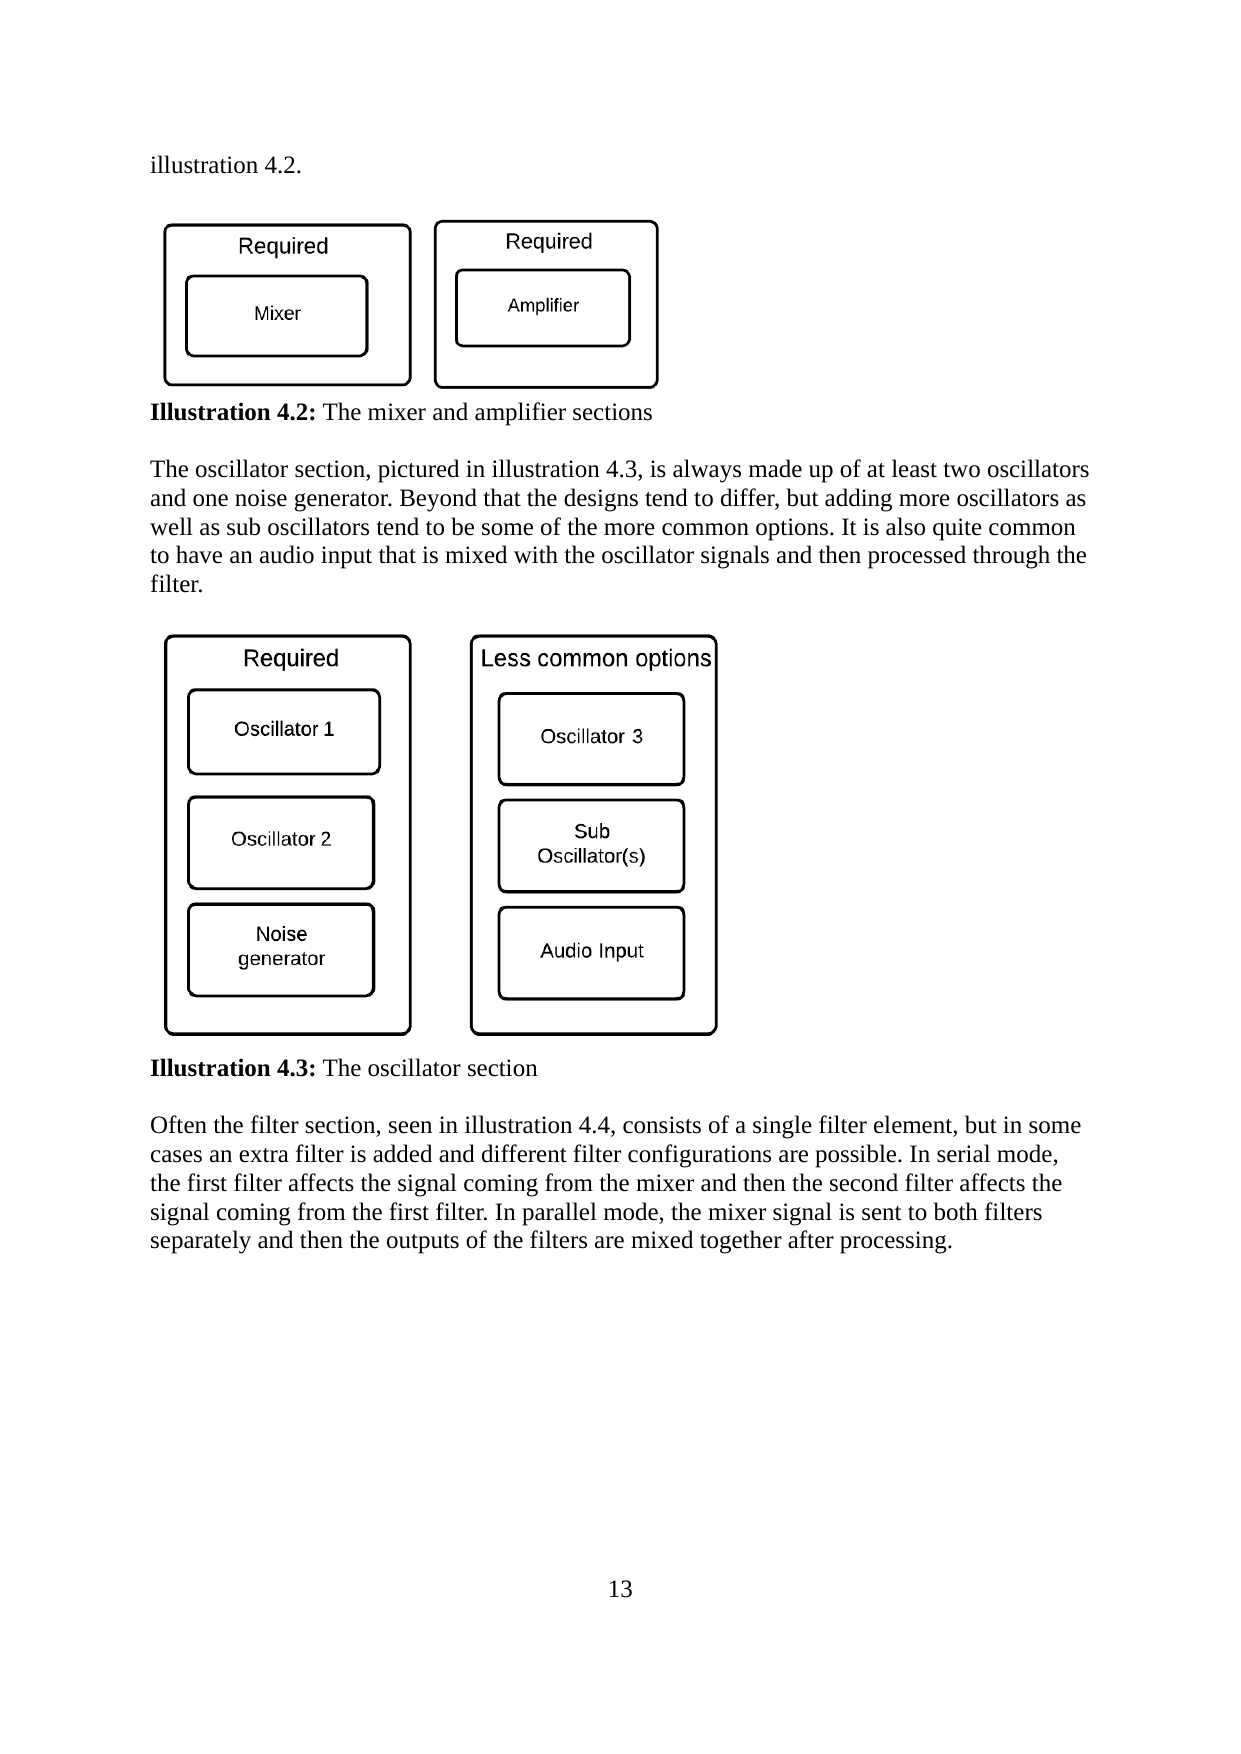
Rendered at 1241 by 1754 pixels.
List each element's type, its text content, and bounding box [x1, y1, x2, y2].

text Illustration 4.3: The oscillator section [150, 1053, 1090, 1082]
text illustration 4.2. [150, 150, 1090, 179]
picture [150, 207, 666, 397]
text Often the filter section, seen in illustration 4.4, consists of a single filter element, but in some cases an extra filter is added and different filter configurations are possible. In serial mode, the first filter affects the signal coming from the mixer and then the second filter affects the signal coming from the first filter. In parallel mode, the mixer signal is sent to both filters separately and then the outputs of the filters are mixed together after processing. [150, 1111, 1090, 1254]
text The oscillator section, pictured in illustration 4.3, is always made up of at least two oscillators and one noise generator. Beyond that the designs tend to differ, but adding more oscillators as well as sub oscillators tend to be some of the more common options. It is also quite common to have an audio input that is mixed with the oscillator signals and then processed through the filter. [150, 454, 1090, 598]
text Illustration 4.2: The mixer and amplifier sections [150, 397, 1090, 425]
picture [150, 626, 729, 1054]
